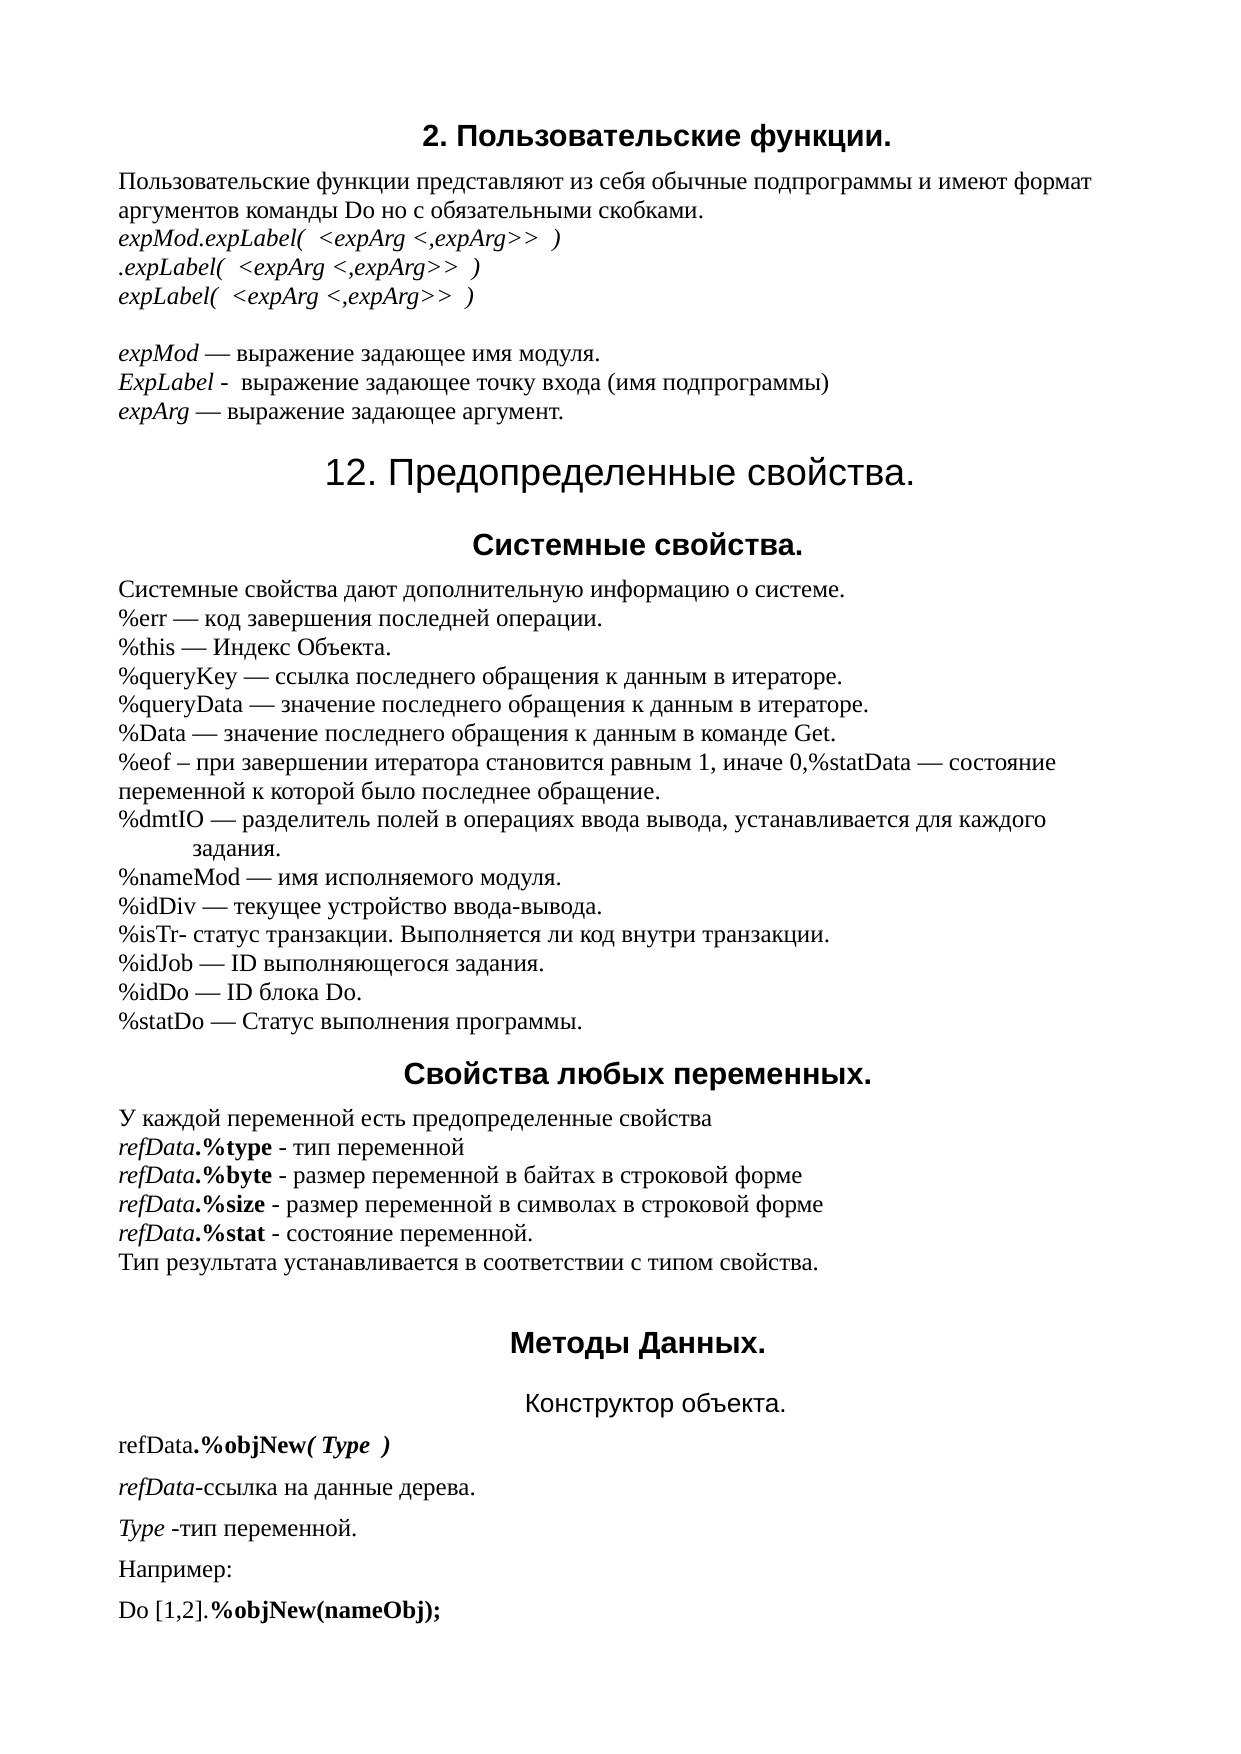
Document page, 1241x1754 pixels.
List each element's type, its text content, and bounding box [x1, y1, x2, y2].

text %eof – при завершении итератора становится равным 1, иначе 0,%statData — состояние переменной к которой было последнее обращение. [118, 747, 1122, 804]
text %Data — значение последнего обращения к данным в команде Get. [118, 718, 1122, 747]
text %dmtIO — разделитель полей в операциях ввода вывода, устанавливается для каждого задания. [118, 804, 1122, 862]
text %idJob — ID выполняющегося задания. [118, 948, 1122, 977]
text Type -тип переменной. [118, 1513, 1122, 1542]
subtitle Конструктор объекта. [189, 1388, 1122, 1418]
text %isTr- статус транзакции. Выполняется ли код внутри транзакции. [118, 919, 1122, 948]
text expArg — выражение задающее аргумент. [118, 396, 1122, 425]
text %idDiv — текущее устройство ввода-вывода. [118, 891, 1122, 919]
text %statDo — Статус выполнения программы. [118, 1006, 1122, 1034]
text Пользовательские функции представляют из себя обычные подпрограммы и имеют формат аргументов команды Do но с обязательными скобками. [118, 166, 1122, 223]
text refData.%stat - состояние переменной. [118, 1218, 1122, 1247]
text %queryKey — ссылка последнего обращения к данным в итераторе. [118, 661, 1122, 689]
text %idDo — ID блока Do. [118, 977, 1122, 1006]
text refData.%size - размер переменной в символах в строковой форме [118, 1189, 1122, 1218]
text %queryData — значение последнего обращения к данным в итераторе. [118, 689, 1122, 718]
subtitle Свойства любых переменных. [153, 1055, 1122, 1091]
text Do [1,2].%objNew(nameObj); [118, 1595, 1122, 1624]
text expMod — выражение задающее имя модуля. [118, 338, 1122, 367]
text У каждой переменной есть предопределенные свойства [118, 1103, 1122, 1132]
subtitle 2. Пользовательские функции. [153, 118, 1122, 153]
subtitle Методы Данных. [153, 1325, 1122, 1361]
text refData.%objNew( Type ) [118, 1430, 1122, 1459]
text Системные свойства дают дополнительную информацию о системе. [118, 574, 1122, 603]
text refData-ссылка на данные дерева. [118, 1472, 1122, 1500]
subtitle Системные свойства. [153, 527, 1122, 562]
text .expLabel( <expArg <,expArg>> ) [118, 252, 1122, 281]
text expLabel( <expArg <,expArg>> ) [118, 281, 1122, 310]
text Например: [118, 1554, 1122, 1583]
text expMod.expLabel( <expArg <,expArg>> ) [118, 223, 1122, 252]
text refData.%byte - размер переменной в байтах в строковой форме [118, 1161, 1122, 1189]
text Тип результата устанавливается в соответствии с типом свойства. [118, 1247, 1122, 1276]
text %nameMod — имя исполняемого модуля. [118, 862, 1122, 891]
text ExpLabel - выражение задающее точку входа (имя подпрограммы) [118, 367, 1122, 396]
text %this — Индекс Объекта. [118, 632, 1122, 661]
subtitle 12. Предопределенные свойства. [118, 450, 1122, 493]
text refData.%type - тип переменной [118, 1132, 1122, 1161]
text %err — код завершения последней операции. [118, 603, 1122, 632]
